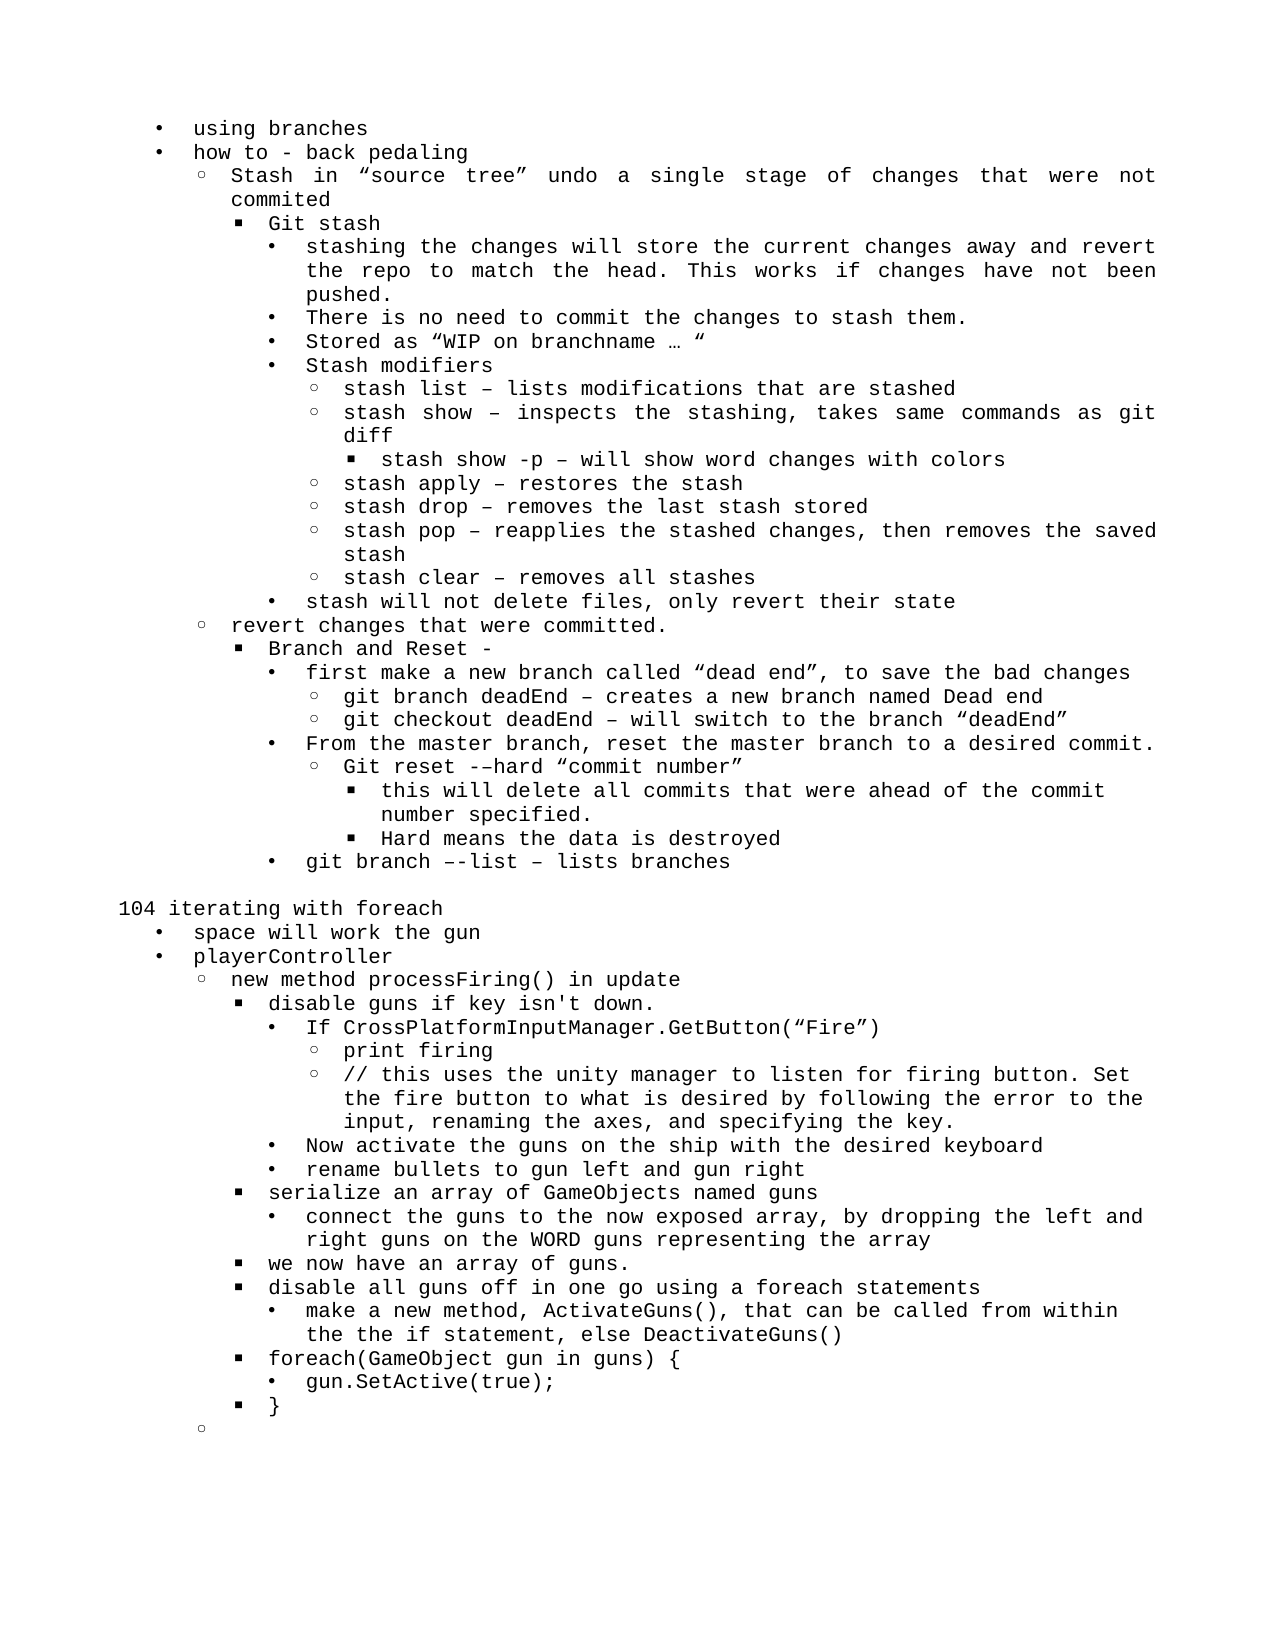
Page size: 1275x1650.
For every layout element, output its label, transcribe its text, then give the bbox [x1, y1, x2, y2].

list stash list – lists modifications that are stashed [306, 378, 1157, 402]
list stash will not delete files, only revert their state [268, 591, 1157, 615]
list Hard means the data is destroyed [343, 827, 1157, 851]
list using branches [156, 118, 1157, 142]
list stash pop – reapplies the stashed changes, then removes the saved stash [306, 520, 1157, 567]
list we now have an array of guns. [231, 1253, 1157, 1277]
list space will work the gun [156, 922, 1157, 946]
list Git reset -–hard “commit number” [306, 757, 1157, 780]
list playerController [156, 946, 1157, 969]
list gun.SetActive(true); [268, 1371, 1157, 1395]
list revert changes that were committed. [193, 615, 1157, 638]
list There is no need to commit the changes to stash them. [268, 307, 1157, 331]
list stashing the changes will store the current changes away and revert the repo to match the head. This works if changes have not been pushed. [268, 236, 1157, 307]
list Stash in “source tree” undo a single stage of changes that were not commited [193, 165, 1157, 213]
list git branch –-list – lists branches [268, 851, 1157, 875]
list Stored as “WIP on branchname … “ [268, 331, 1157, 354]
list git branch deadEnd – creates a new branch named Dead end [306, 686, 1157, 709]
list foreach(GameObject gun in guns) { [231, 1348, 1157, 1371]
list } [231, 1395, 1157, 1419]
list Stash modifiers [268, 354, 1157, 378]
list serialize an array of GameObjects named guns [231, 1182, 1157, 1206]
list make a new method, ActivateGuns(), that can be called from within the the if statement, else DeactivateGuns() [268, 1300, 1157, 1348]
list Now activate the guns on the ship with the desired keyboard [268, 1135, 1157, 1158]
list disable all guns off in one go using a foreach statements [231, 1277, 1157, 1300]
list git checkout deadEnd – will switch to the branch “deadEnd” [306, 709, 1157, 733]
list disable guns if key isn't down. [231, 993, 1157, 1017]
list rename bullets to gun left and gun right [268, 1158, 1157, 1182]
list Branch and Reset - [231, 638, 1157, 662]
list stash apply – restores the stash [306, 473, 1157, 496]
list new method processFiring() in update [193, 969, 1157, 993]
list stash show -p – will show word changes with colors [343, 449, 1157, 473]
list From the master branch, reset the master branch to a desired commit. [268, 733, 1157, 757]
list this will delete all commits that were ahead of the commit number specified. [343, 780, 1157, 827]
list first make a new branch called “dead end”, to save the bad changes [268, 662, 1157, 686]
list how to - back pedaling [156, 142, 1157, 165]
list stash show – inspects the stashing, takes same commands as git diff [306, 402, 1157, 449]
list print firing [306, 1040, 1157, 1064]
list If CrossPlatformInputManager.GetButton(“Fire”) [268, 1017, 1157, 1040]
list connect the guns to the now exposed array, by dropping the left and right guns on the WORD guns representing the array [268, 1206, 1157, 1253]
list stash clear – removes all stashes [306, 567, 1157, 591]
list Git stash [231, 213, 1157, 236]
text 104 iterating with foreach [118, 898, 1157, 922]
list stash drop – removes the last stash stored [306, 496, 1157, 520]
list // this uses the unity manager to listen for firing button. Set the fire button to what is desired by following the error to the input, renaming the axes, and specifying the key. [306, 1064, 1157, 1135]
